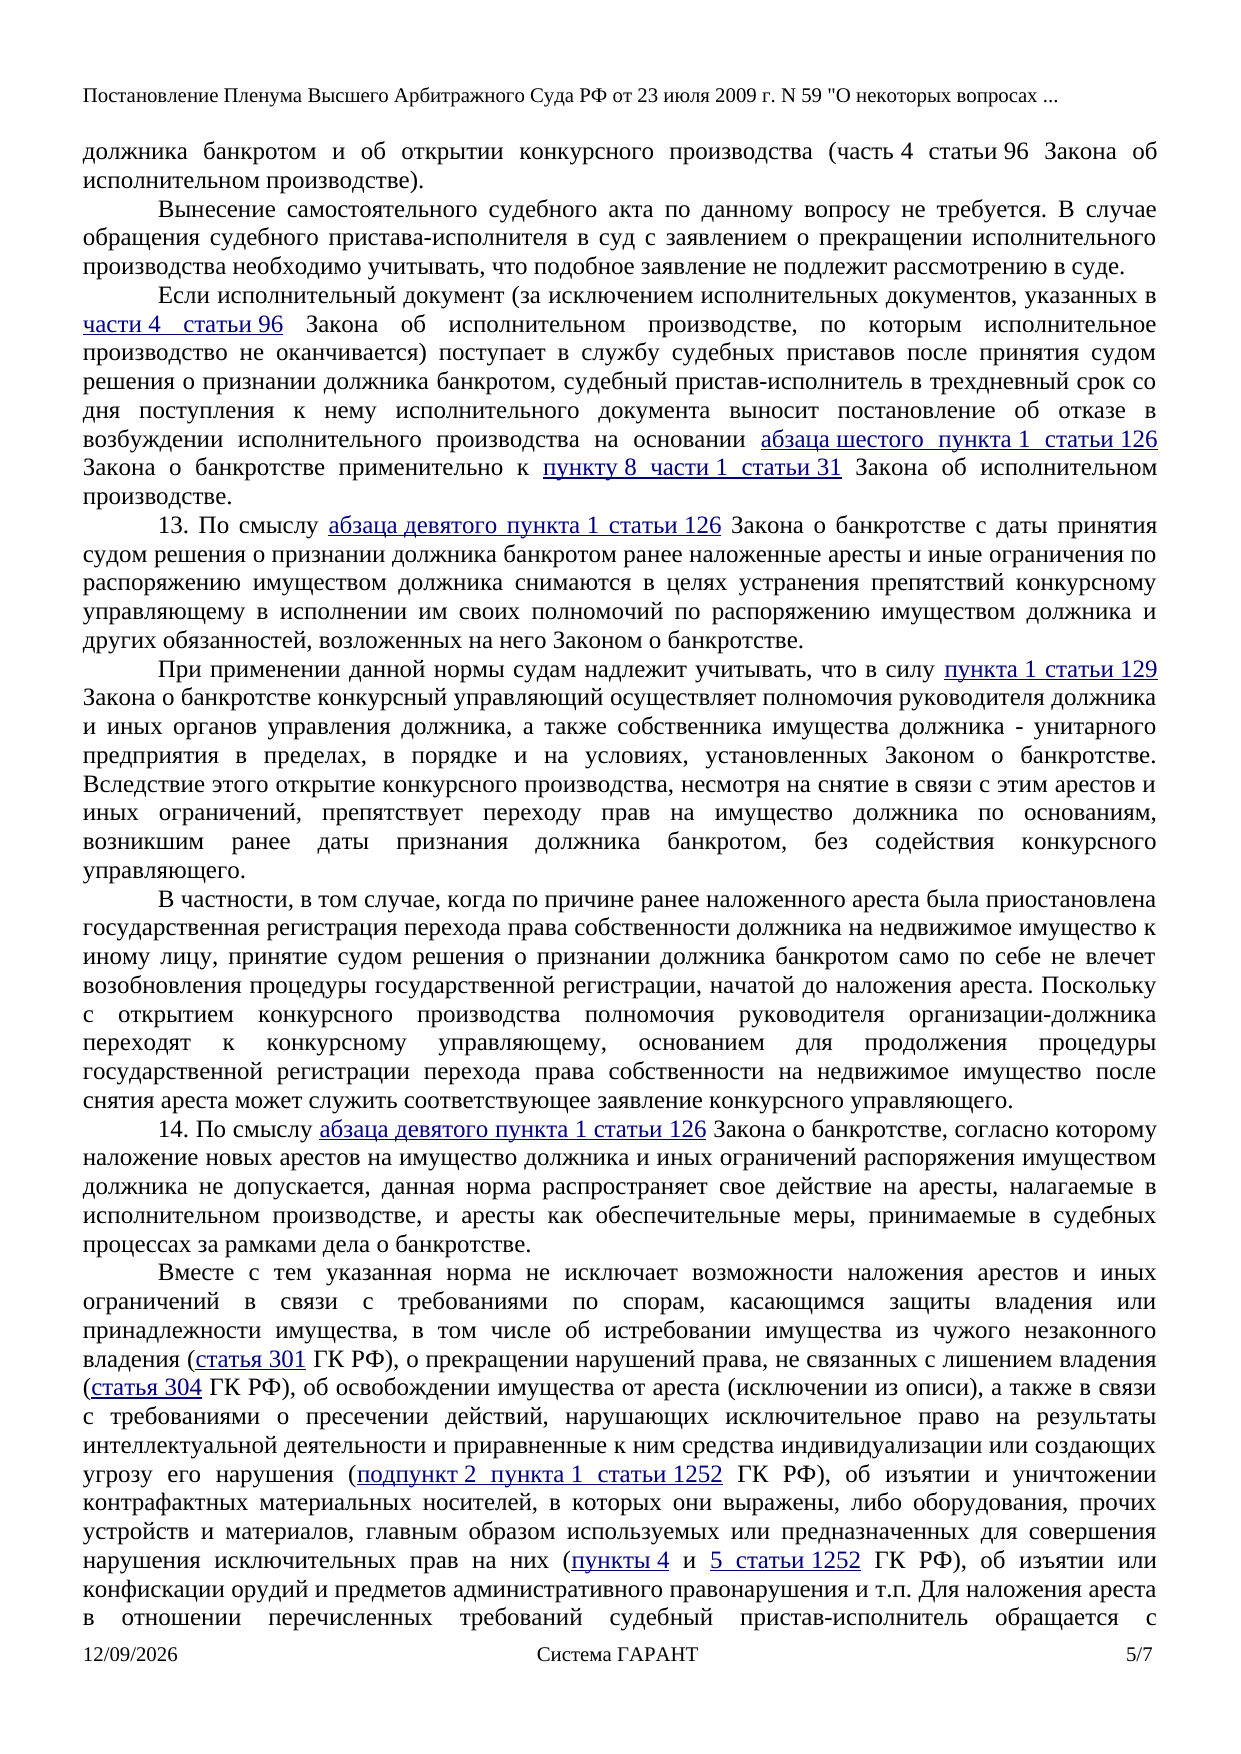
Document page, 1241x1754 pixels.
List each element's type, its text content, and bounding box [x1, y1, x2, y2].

text Вместе с тем указанная норма не исключает возможности наложения арестов и иных ограничений в связи с требованиями по спорам, касающимся защиты владения или принадлежности имущества, в том числе об истребовании имущества из чужого незаконного владения (статья 301 ГК РФ), о прекращении нарушений права, не связанных с лишением владения (статья 304 ГК РФ), об освобождении имущества от ареста (исключении из описи), а также в связи с требованиями о пресечении действий, нарушающих исключительное право на результаты интеллектуальной деятельности и приравненные к ним средства индивидуализации или создающих угрозу его нарушения (подпункт 2 пункта 1 статьи 1252 ГК РФ), об изъятии и уничтожении контрафактных материальных носителей, в которых они выражены, либо оборудования, прочих устройств и материалов, главным образом используемых или предназначенных для совершения нарушения исключительных прав на них (пункты 4 и 5 статьи 1252 ГК РФ), об изъятии или конфискации орудий и предметов административного правонарушения и т.п. Для наложения ареста в отношении перечисленных требований судебный пристав-исполнитель обращается с [83, 1257, 1157, 1631]
text должника банкротом и об открытии конкурсного производства (часть 4 статьи 96 Закона об исполнительном производстве). [83, 136, 1157, 194]
text В частности, в том случае, когда по причине ранее наложенного ареста была приостановлена государственная регистрация перехода права собственности должника на недвижимое имущество к иному лицу, принятие судом решения о признании должника банкротом само по себе не влечет возобновления процедуры государственной регистрации, начатой до наложения ареста. Поскольку с открытием конкурсного производства полномочия руководителя организации-должника переходят к конкурсному управляющему, основанием для продолжения процедуры государственной регистрации перехода права собственности на недвижимое имущество после снятия ареста может служить соответствующее заявление конкурсного управляющего. [83, 884, 1157, 1114]
text 14. По смыслу абзаца девятого пункта 1 статьи 126 Закона о банкротстве, согласно которому наложение новых арестов на имущество должника и иных ограничений распоряжения имуществом должника не допускается, данная норма распространяет свое действие на аресты, налагаемые в исполнительном производстве, и аресты как обеспечительные меры, принимаемые в судебных процессах за рамками дела о банкротстве. [83, 1114, 1157, 1257]
text Вынесение самостоятельного судебного акта по данному вопросу не требуется. В случае обращения судебного пристава-исполнителя в суд с заявлением о прекращении исполнительного производства необходимо учитывать, что подобное заявление не подлежит рассмотрению в суде. [83, 194, 1157, 280]
text При применении данной нормы судам надлежит учитывать, что в силу пункта 1 статьи 129 Закона о банкротстве конкурсный управляющий осуществляет полномочия руководителя должника и иных органов управления должника, а также собственника имущества должника - унитарного предприятия в пределах, в порядке и на условиях, установленных Законом о банкротстве. Вследствие этого открытие конкурсного производства, несмотря на снятие в связи с этим арестов и иных ограничений, препятствует переходу прав на имущество должника по основаниям, возникшим ранее даты признания должника банкротом, без содействия конкурсного управляющего. [83, 654, 1157, 884]
text Если исполнительный документ (за исключением исполнительных документов, указанных в части 4 статьи 96 Закона об исполнительном производстве, по которым исполнительное производство не оканчивается) поступает в службу судебных приставов после принятия судом решения о признании должника банкротом, судебный пристав-исполнитель в трехдневный срок со дня поступления к нему исполнительного документа выносит постановление об отказе в возбуждении исполнительного производства на основании абзаца шестого пункта 1 статьи 126 Закона о банкротстве применительно к пункту 8 части 1 статьи 31 Закона об исполнительном производстве. [83, 280, 1157, 510]
text 13. По смыслу абзаца девятого пункта 1 статьи 126 Закона о банкротстве с даты принятия судом решения о признании должника банкротом ранее наложенные аресты и иные ограничения по распоряжению имуществом должника снимаются в целях устранения препятствий конкурсному управляющему в исполнении им своих полномочий по распоряжению имуществом должника и других обязанностей, возложенных на него Законом о банкротстве. [83, 510, 1157, 654]
